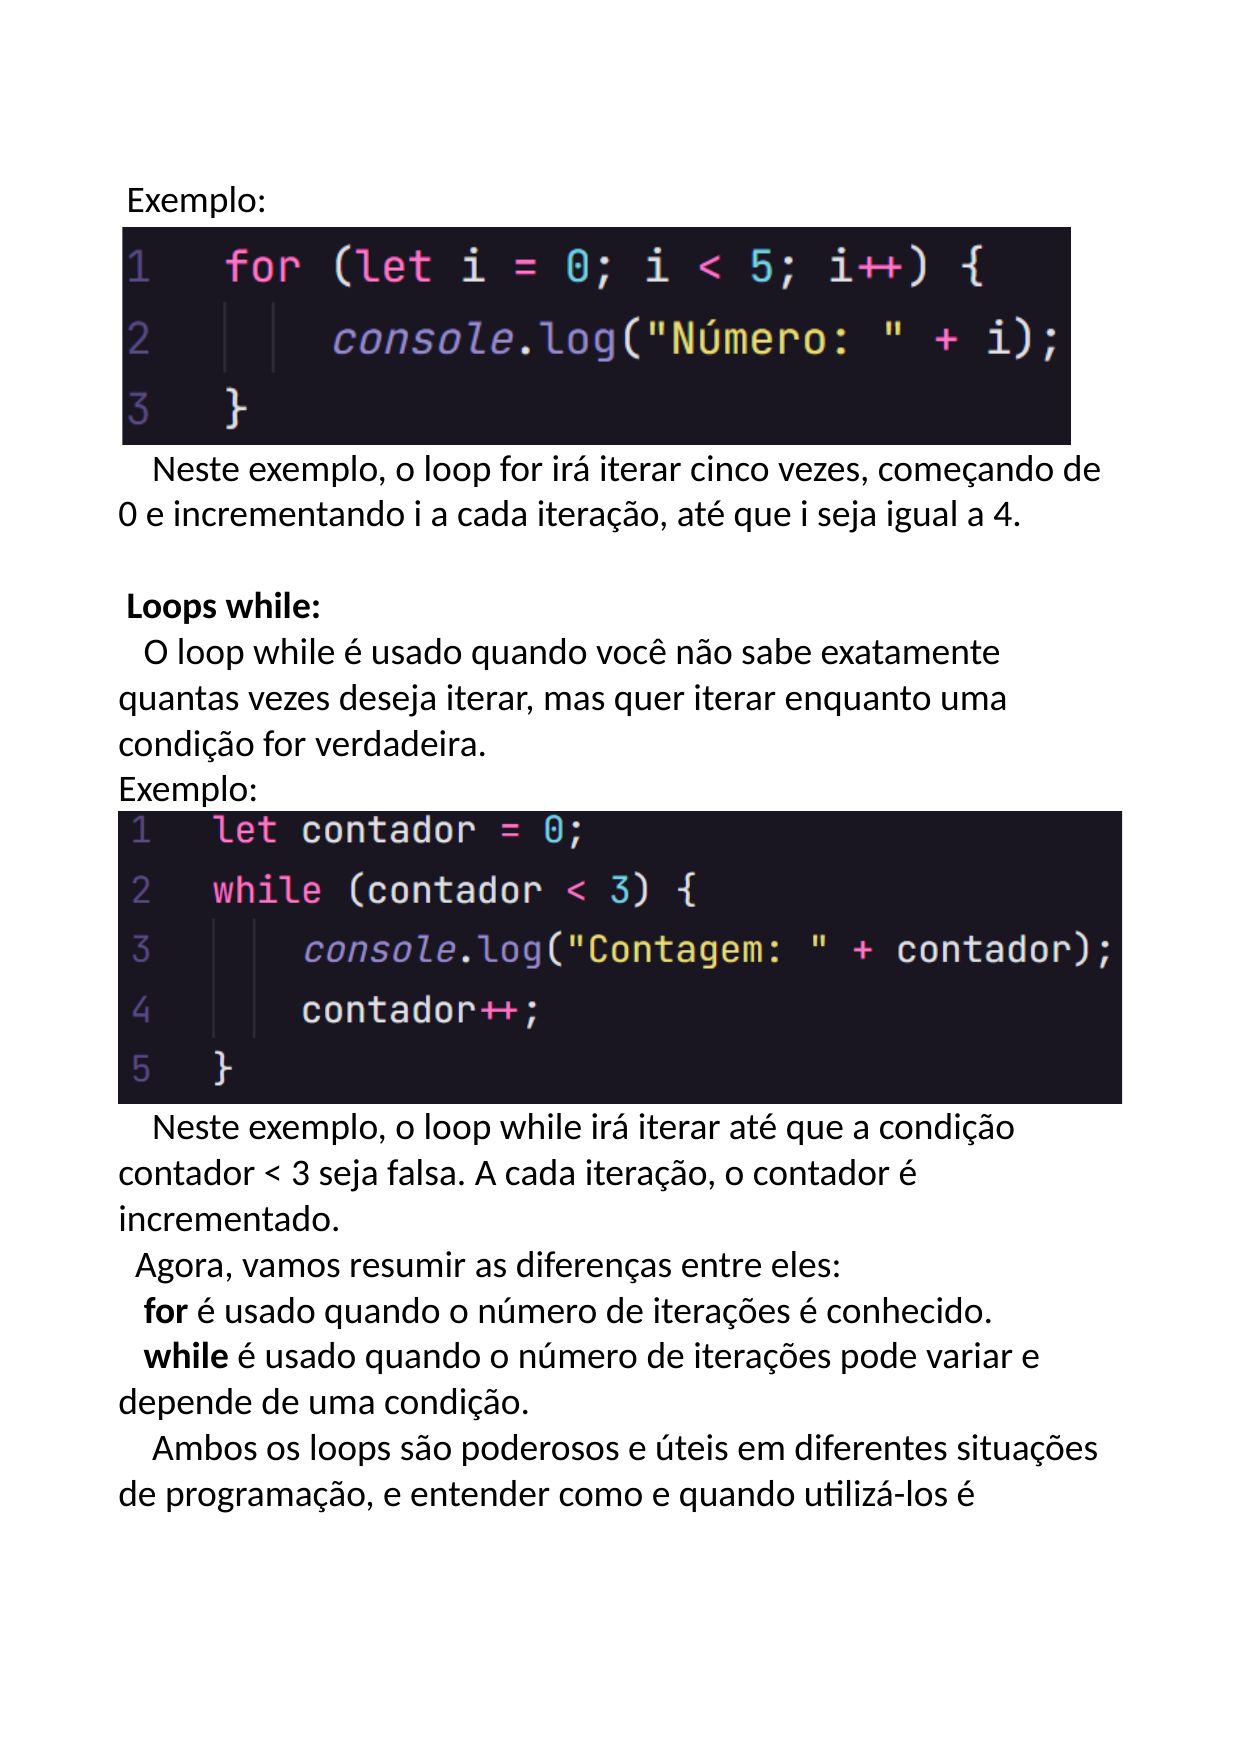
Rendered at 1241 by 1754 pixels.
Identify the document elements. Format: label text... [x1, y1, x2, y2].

text Ambos os loops são poderosos e úteis em diferentes situações de programação, e entender como e quando utilizá-los é [118, 1424, 1122, 1516]
text Neste exemplo, o loop while irá iterar até que a condição contador < 3 seja falsa. A cada iteração, o contador é incrementado. [118, 1104, 1122, 1241]
text while é usado quando o número de iterações pode variar e depende de uma condição. [118, 1332, 1122, 1424]
picture [118, 811, 1123, 1104]
text Agora, vamos resumir as diferenças entre eles: [118, 1241, 1122, 1287]
text for é usado quando o número de iterações é conhecido. [118, 1287, 1122, 1332]
picture [122, 227, 1071, 445]
text Neste exemplo, o loop for irá iterar cinco vezes, começando de 0 e incrementando i a cada iteração, até que i seja igual a 4. [118, 445, 1122, 536]
text Exemplo: [118, 765, 1122, 811]
text O loop while é usado quando você não sabe exatamente quantas vezes deseja iterar, mas quer iterar enquanto uma condição for verdadeira. [118, 628, 1122, 765]
text Exemplo: [118, 176, 1122, 222]
text Loops while: [118, 582, 1122, 628]
